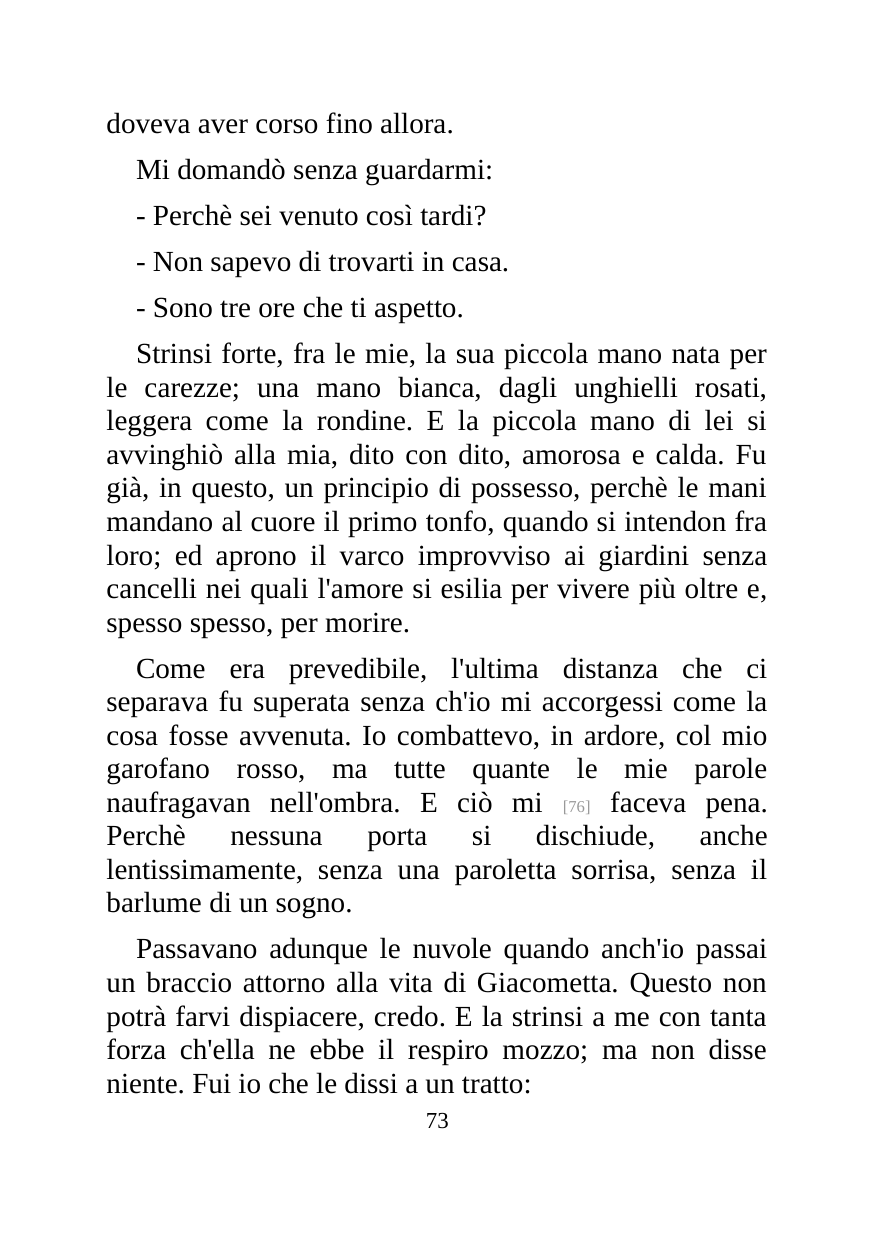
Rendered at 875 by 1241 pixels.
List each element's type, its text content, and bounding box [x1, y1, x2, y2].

text Come era prevedibile, l'ultima distanza che ci separava fu superata senza ch'io mi accorgessi come la cosa fosse avvenuta. Io combattevo, in ardore, col mio garofano rosso, ma tutte quante le mie parole naufragavan nell'ombra. E ciò mi [76] faceva pena. Perchè nessuna porta si dischiude, anche lentissimamente, senza una paroletta sorrisa, senza il barlume di un sogno. [106, 651, 768, 919]
text Strinsi forte, fra le mie, la sua piccola mano nata per le carezze; una mano bianca, dagli unghielli rosati, leggera come la rondine. E la piccola mano di lei si avvinghiò alla mia, dito con dito, amorosa e calda. Fu già, in questo, un principio di possesso, perchè le mani mandano al cuore il primo tonfo, quando si intendon fra loro; ed aprono il varco improvviso ai giardini senza cancelli nei quali l'amore si esilia per vivere più oltre e, spesso spesso, per morire. [106, 336, 768, 638]
text - Perchè sei venuto così tardi? [106, 198, 768, 232]
text doveva aver corso fino allora. [106, 106, 768, 140]
text Passavano adunque le nuvole quando anch'io passai un braccio attorno alla vita di Giacometta. Questo non potrà farvi dispiacere, credo. E la strinsi a me con tanta forza ch'ella ne ebbe il respiro mozzo; ma non disse niente. Fui io che le dissi a un tratto: [106, 932, 768, 1099]
text - Non sapevo di trovarti in casa. [106, 244, 768, 278]
text Mi domandò senza guardarmi: [106, 152, 768, 186]
text - Sono tre ore che ti aspetto. [106, 290, 768, 324]
